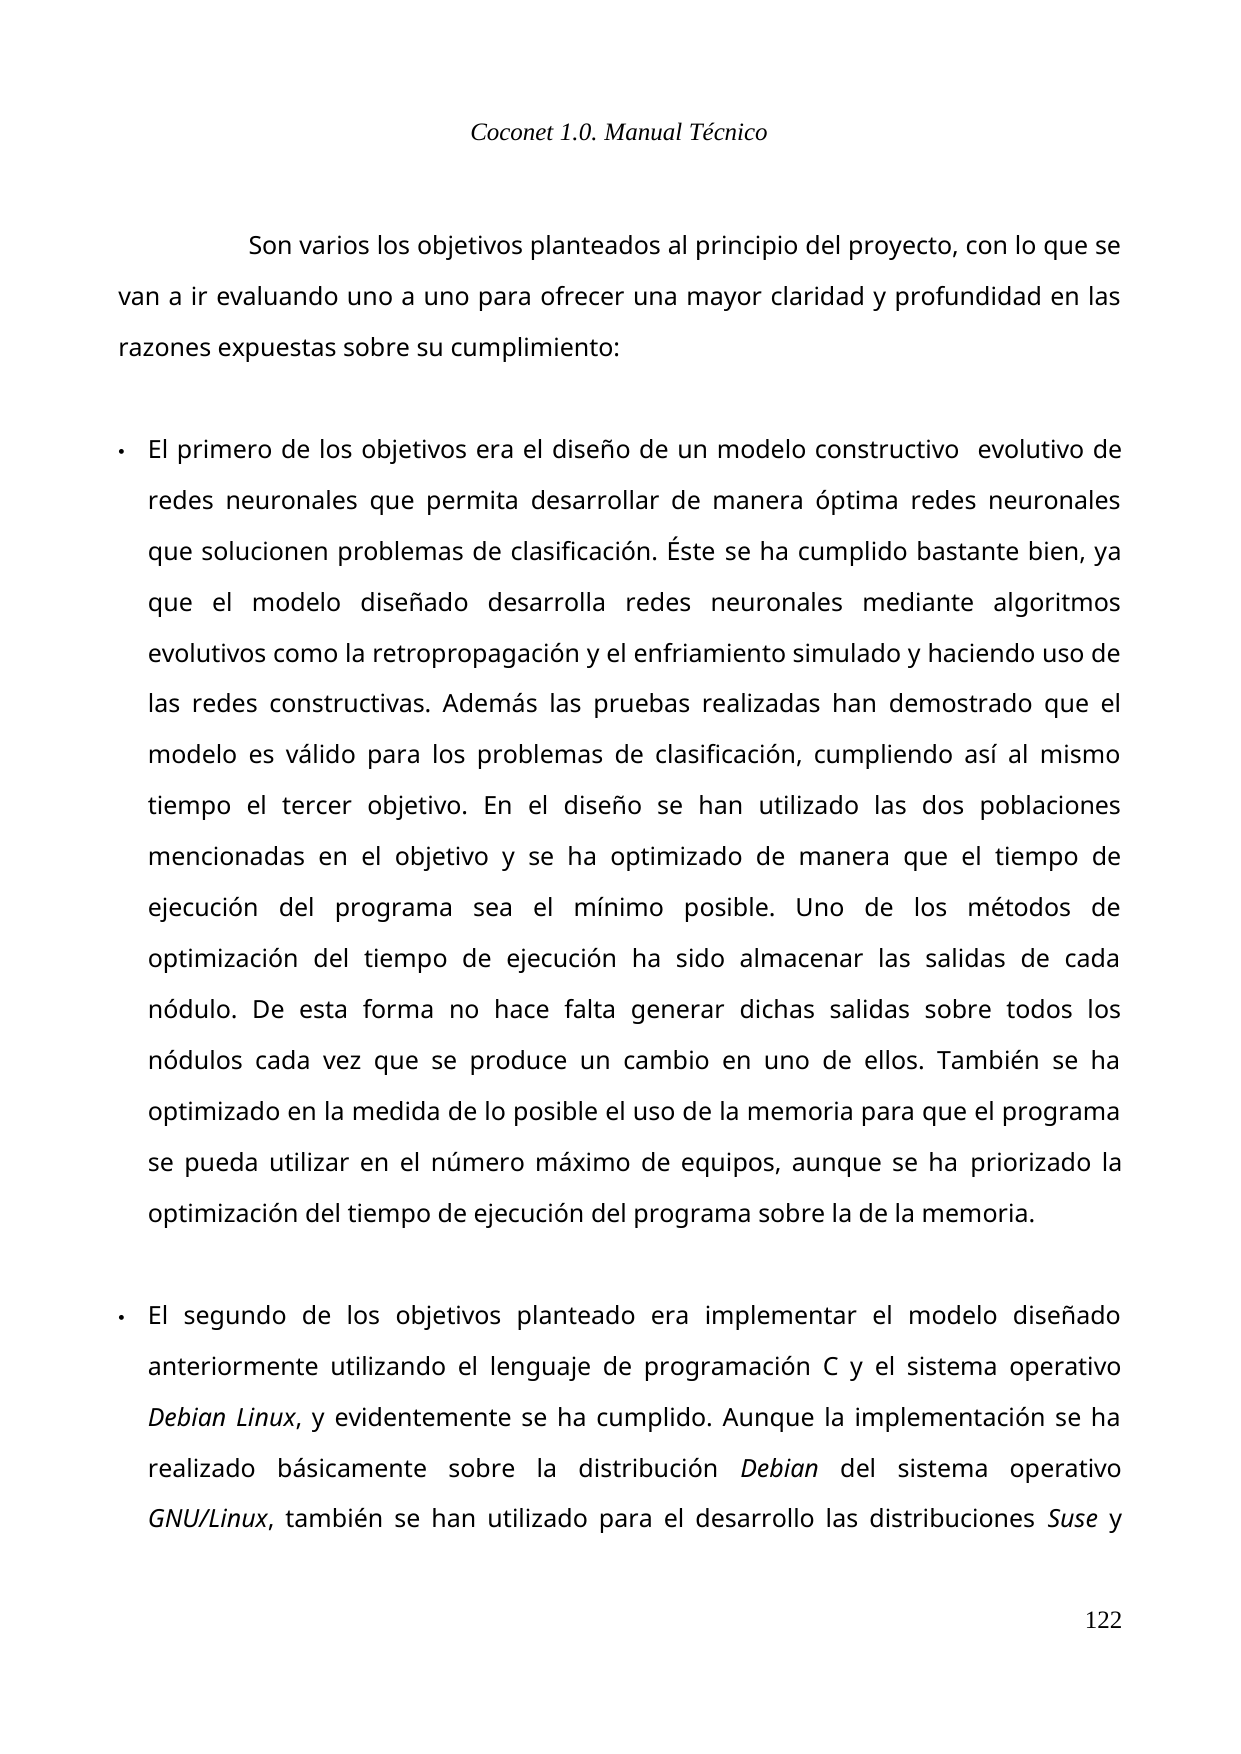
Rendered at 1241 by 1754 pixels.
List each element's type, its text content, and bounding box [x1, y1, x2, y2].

list El primero de los objetivos era el diseño de un modelo constructivo evolutivo de redes neuronales que permita desarrollar de manera óptima redes neuronales que solucionen problemas de clasificación. Éste se ha cumplido bastante bien, ya que el modelo diseñado desarrolla redes neuronales mediante algoritmos evolutivos como la retropropagación y el enfriamiento simulado y haciendo uso de las redes constructivas. Además las pruebas realizadas han demostrado que el modelo es válido para los problemas de clasificación, cumpliendo así al mismo tiempo el tercer objetivo. En el diseño se han utilizado las dos poblaciones mencionadas en el objetivo y se ha optimizado de manera que el tiempo de ejecución del programa sea el mínimo posible. Uno de los métodos de optimización del tiempo de ejecución ha sido almacenar las salidas de cada nódulo. De esta forma no hace falta generar dichas salidas sobre todos los nódulos cada vez que se produce un cambio en uno de ellos. También se ha optimizado en la medida de lo posible el uso de la memoria para que el programa se pueda utilizar en el número máximo de equipos, aunque se ha priorizado la optimización del tiempo de ejecución del programa sobre la de la memoria. [118, 432, 1122, 1230]
text Son varios los objetivos planteados al principio del proyecto, con lo que se van a ir evaluando uno a uno para ofrecer una mayor claridad y profundidad en las razones expuestas sobre su cumplimiento: [118, 228, 1122, 364]
list El segundo de los objetivos planteado era implementar el modelo diseñado anteriormente utilizando el lenguaje de programación C y el sistema operativo Debian Linux, y evidentemente se ha cumplido. Aunque la implementación se ha realizado básicamente sobre la distribución Debian del sistema operativo GNU/Linux, también se han utilizado para el desarrollo las distribuciones Suse y [118, 1298, 1122, 1535]
